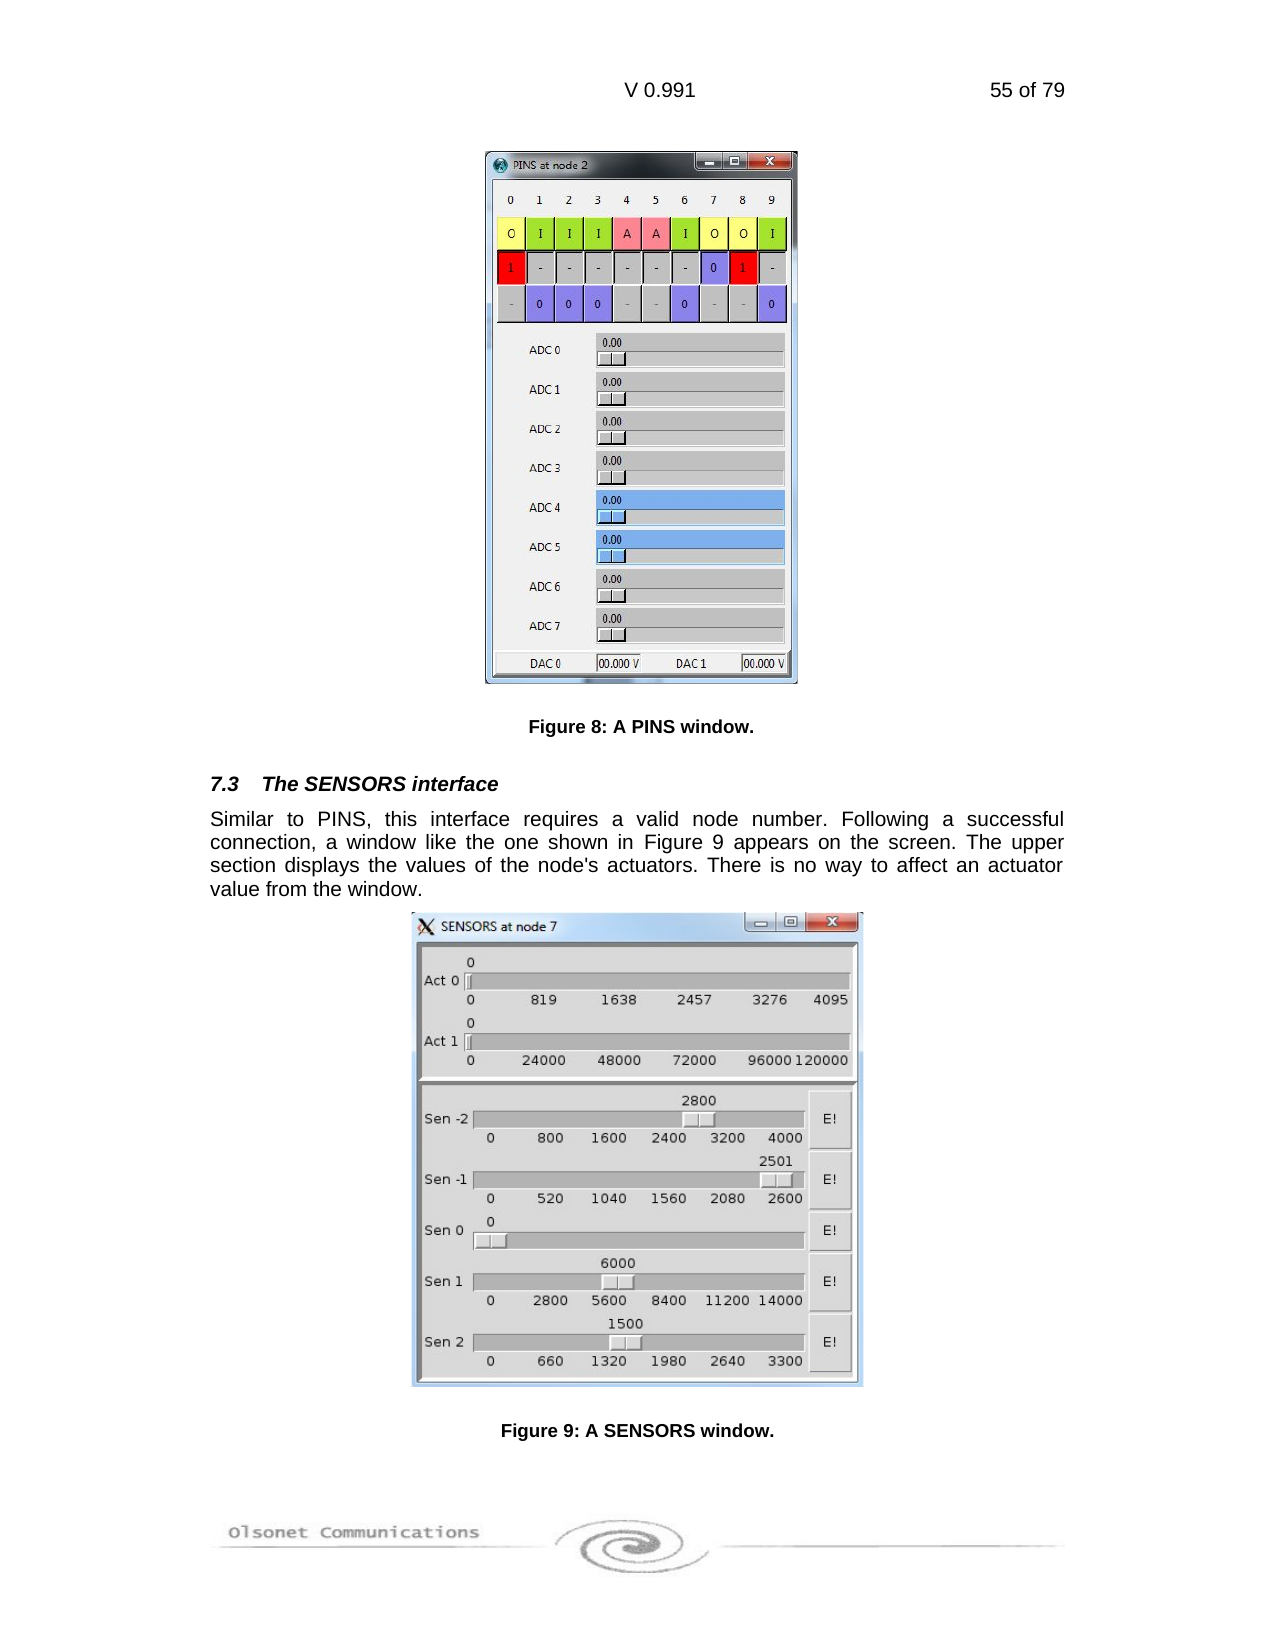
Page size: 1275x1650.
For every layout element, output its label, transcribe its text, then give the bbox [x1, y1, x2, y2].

text Figure 8: A PINS window. [485, 717, 797, 737]
picture [411, 912, 864, 1387]
subtitle The SENSORS interface [210, 772, 1065, 796]
text Similar to PINS, this interface requires a valid node number. Following a successful connection, a window like the one shown in Figure 9 appears on the screen. The upper section displays the values of the node's actuators. There is no way to affect an actuator value from the window. [210, 807, 1065, 900]
picture [485, 151, 798, 684]
text Figure 9: A SENSORS window. [387, 1420, 888, 1441]
picture [210, 1504, 1065, 1596]
